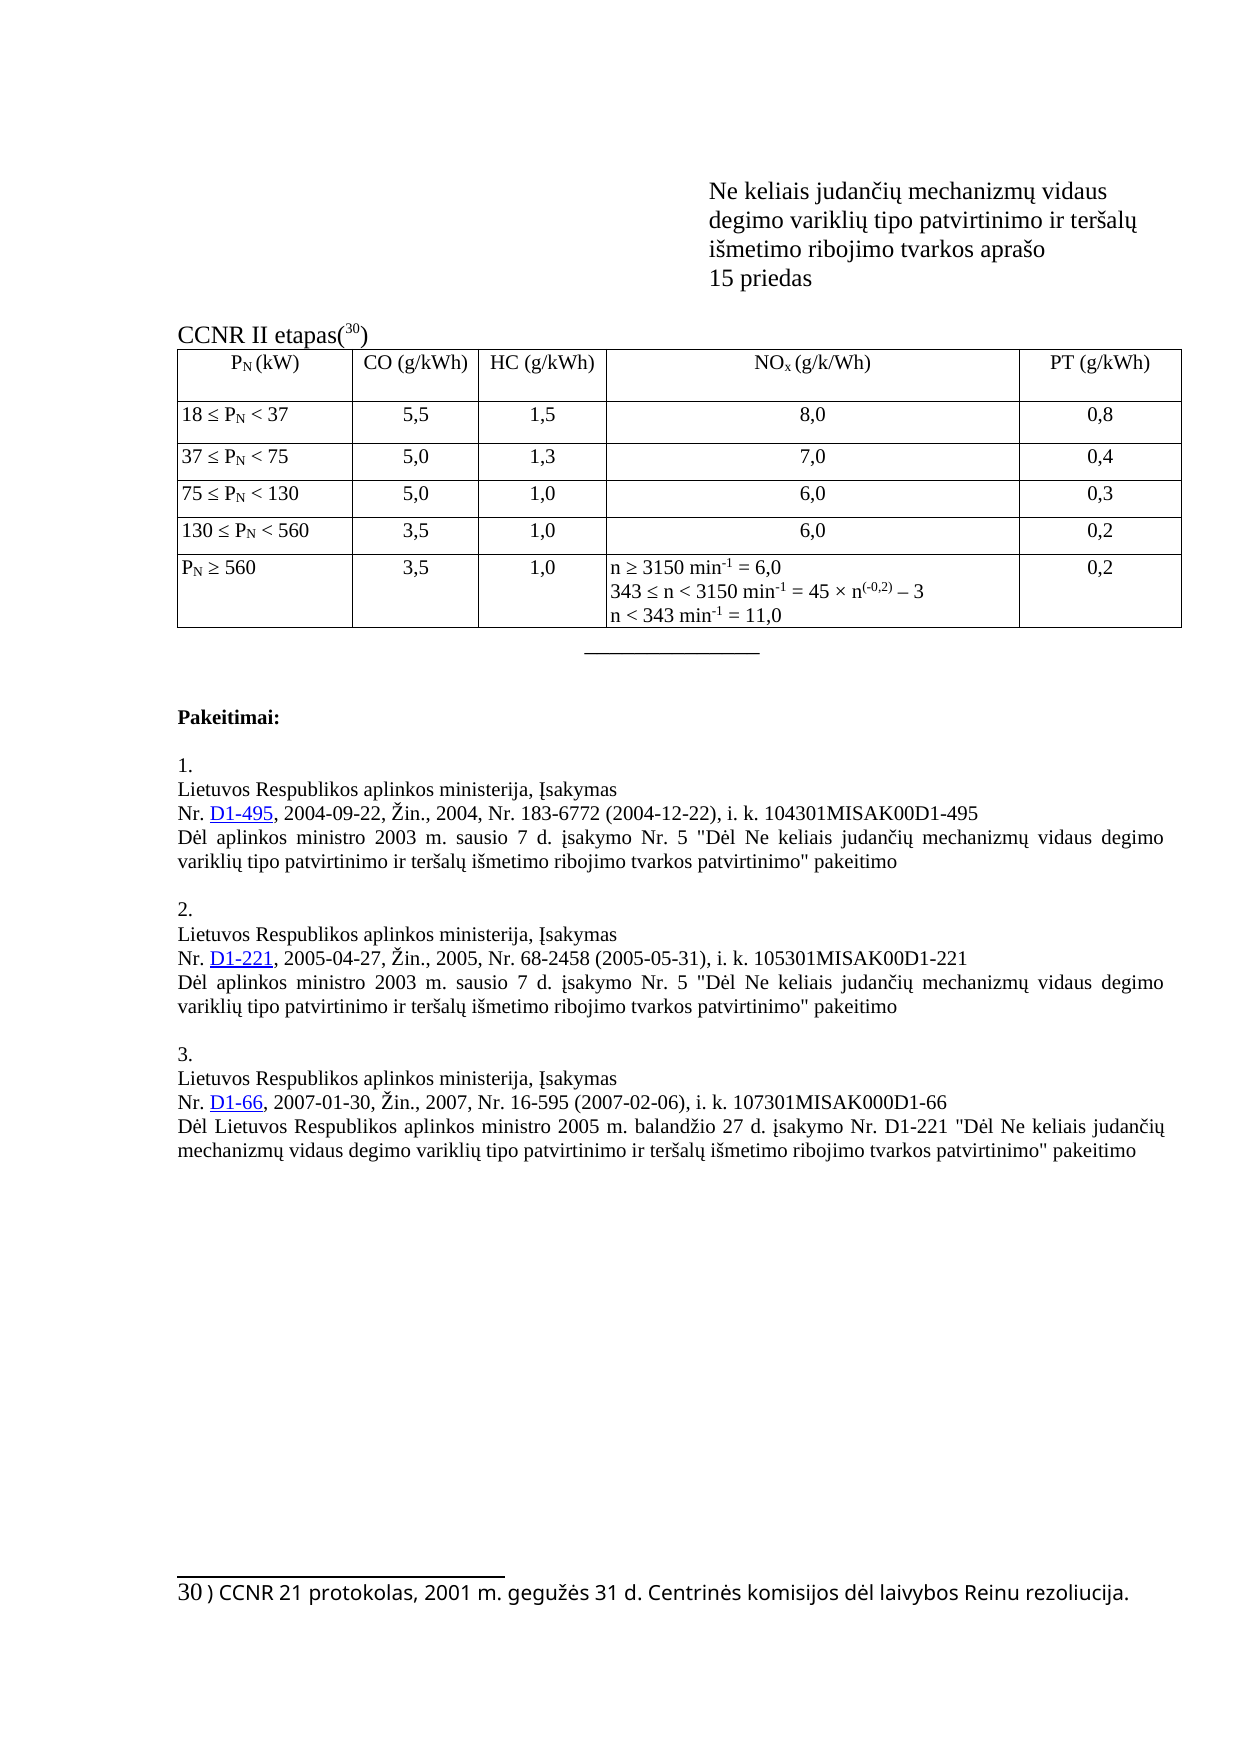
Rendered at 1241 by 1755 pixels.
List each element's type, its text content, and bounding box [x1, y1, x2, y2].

table_cell 130 ≤ PN < 560 [178, 518, 352, 554]
table_cell 5,0 [353, 444, 478, 480]
text Dėl aplinkos ministro 2003 m. sausio 7 d. įsakymo Nr. 5 "Dėl Ne keliais judančių mechanizmų vidaus degimo variklių tipo patvirtinimo ir teršalų išmetimo ribojimo tvarkos patvirtinimo" pakeitimo [177, 969, 1166, 1018]
text išmetimo ribojimo tvarkos aprašo [177, 234, 1166, 263]
table_cell 8,0 [607, 402, 1019, 443]
table_cell 0,4 [1020, 444, 1181, 480]
text degimo variklių tipo patvirtinimo ir teršalų [177, 205, 1166, 234]
text CCNR II etapas() [177, 320, 1166, 349]
text Nr. D1-66, 2007-01-30, Žin., 2007, Nr. 16-595 (2007-02-06), i. k. 107301MISAK000D1-66 [177, 1090, 1166, 1114]
table_cell 1,5 [479, 402, 606, 443]
table_cell 5,0 [353, 481, 478, 517]
table_cell 0,2 [1020, 518, 1181, 554]
text Nr. D1-221, 2005-04-27, Žin., 2005, Nr. 68-2458 (2005-05-31), i. k. 105301MISAK00D1-221 [177, 946, 1166, 969]
text 15 priedas [177, 263, 1166, 291]
table_cell 7,0 [607, 444, 1019, 480]
table_cell 6,0 [607, 481, 1019, 517]
table_cell 18 ≤ PN < 37 [178, 402, 352, 443]
table_cell 1,0 [479, 481, 606, 517]
text Dėl aplinkos ministro 2003 m. sausio 7 d. įsakymo Nr. 5 "Dėl Ne keliais judančių mechanizmų vidaus degimo variklių tipo patvirtinimo ir teršalų išmetimo ribojimo tvarkos patvirtinimo" pakeitimo [177, 825, 1166, 873]
table_cell 3,5 [353, 555, 478, 627]
text Pakeitimai: [177, 705, 1166, 729]
table_header HC (g/kWh) [479, 350, 606, 401]
text 1. [177, 753, 1166, 777]
text Lietuvos Respublikos aplinkos ministerija, Įsakymas [177, 777, 1166, 801]
text Dėl Lietuvos Respublikos aplinkos ministro 2005 m. balandžio 27 d. įsakymo Nr. D1-221 "Dėl Ne keliais judančių mechanizmų vidaus degimo variklių tipo patvirtinimo ir teršalų išmetimo ribojimo tvarkos patvirtinimo" pakeitimo [177, 1114, 1166, 1162]
table_cell 1,0 [479, 518, 606, 554]
table_cell 6,0 [607, 518, 1019, 554]
text Lietuvos Respublikos aplinkos ministerija, Įsakymas [177, 921, 1166, 946]
table_header PT (g/kWh) [1020, 350, 1181, 401]
table_cell PN ≥ 560 [178, 555, 352, 627]
table_cell 75 ≤ PN < 130 [178, 481, 352, 517]
text Lietuvos Respublikos aplinkos ministerija, Įsakymas [177, 1066, 1166, 1090]
text ______________ [177, 628, 1166, 657]
table_header NOx (g/k/Wh) [607, 350, 1019, 401]
text ) CCNR 21 protokolas, 2001 m. gegužės 31 d. Centrinės komisijos dėl laivybos Reinu rezoliucija. [177, 1577, 1166, 1606]
text Nr. D1-495, 2004-09-22, Žin., 2004, Nr. 183-6772 (2004-12-22), i. k. 104301MISAK00D1-495 [177, 801, 1166, 825]
table_cell n ≥ 3150 min-1 = 6,0 343 ≤ n < 3150 min-1 = 45 × n(-0,2) – 3 n < 343 min-1 = 11,0 [607, 555, 1019, 627]
table_cell 3,5 [353, 518, 478, 554]
table_cell 0,2 [1020, 555, 1181, 627]
table_cell 0,8 [1020, 402, 1181, 443]
table_cell 37 ≤ PN < 75 [178, 444, 352, 480]
text Ne keliais judančių mechanizmų vidaus [177, 176, 1166, 205]
table_cell 5,5 [353, 402, 478, 443]
table_cell 0,3 [1020, 481, 1181, 517]
table_cell 1,0 [479, 555, 606, 627]
text 2. [177, 897, 1166, 921]
table_header CO (g/kWh) [353, 350, 478, 401]
text 3. [177, 1042, 1166, 1066]
table_cell 1,3 [479, 444, 606, 480]
table_header PN (kW) [178, 350, 352, 401]
